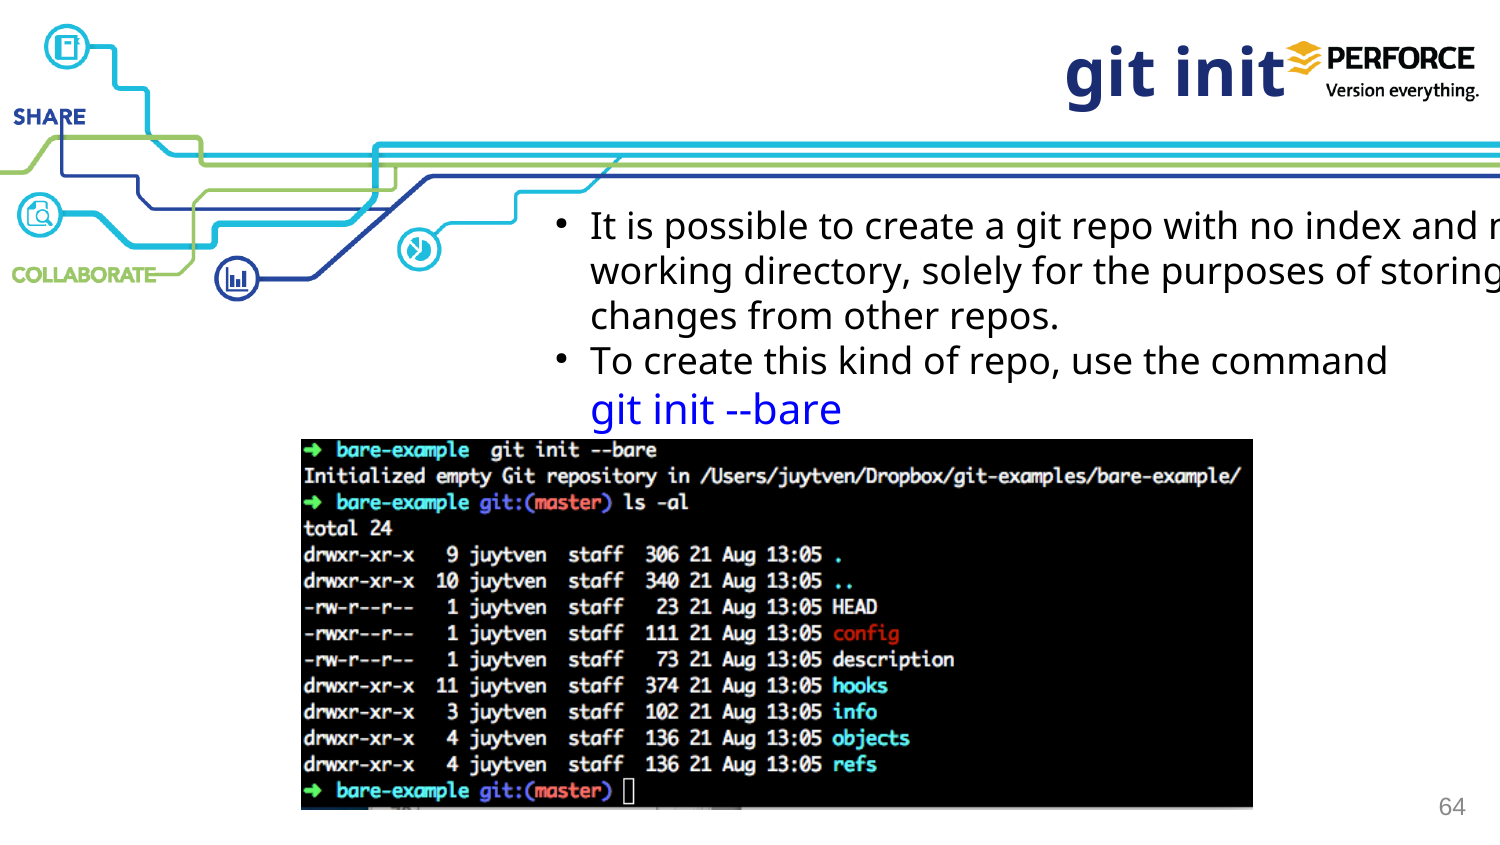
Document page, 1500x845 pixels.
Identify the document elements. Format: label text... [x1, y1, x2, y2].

picture [0, 0, 1500, 845]
text_box It is possible to create a git repo with no index and no working directory, solely for the purposes of storing changes from other repos. To create this kind of repo, use the command git init --bare [540, 195, 1500, 511]
text_box [1131, 782, 1482, 828]
title git init [1050, 0, 1351, 141]
